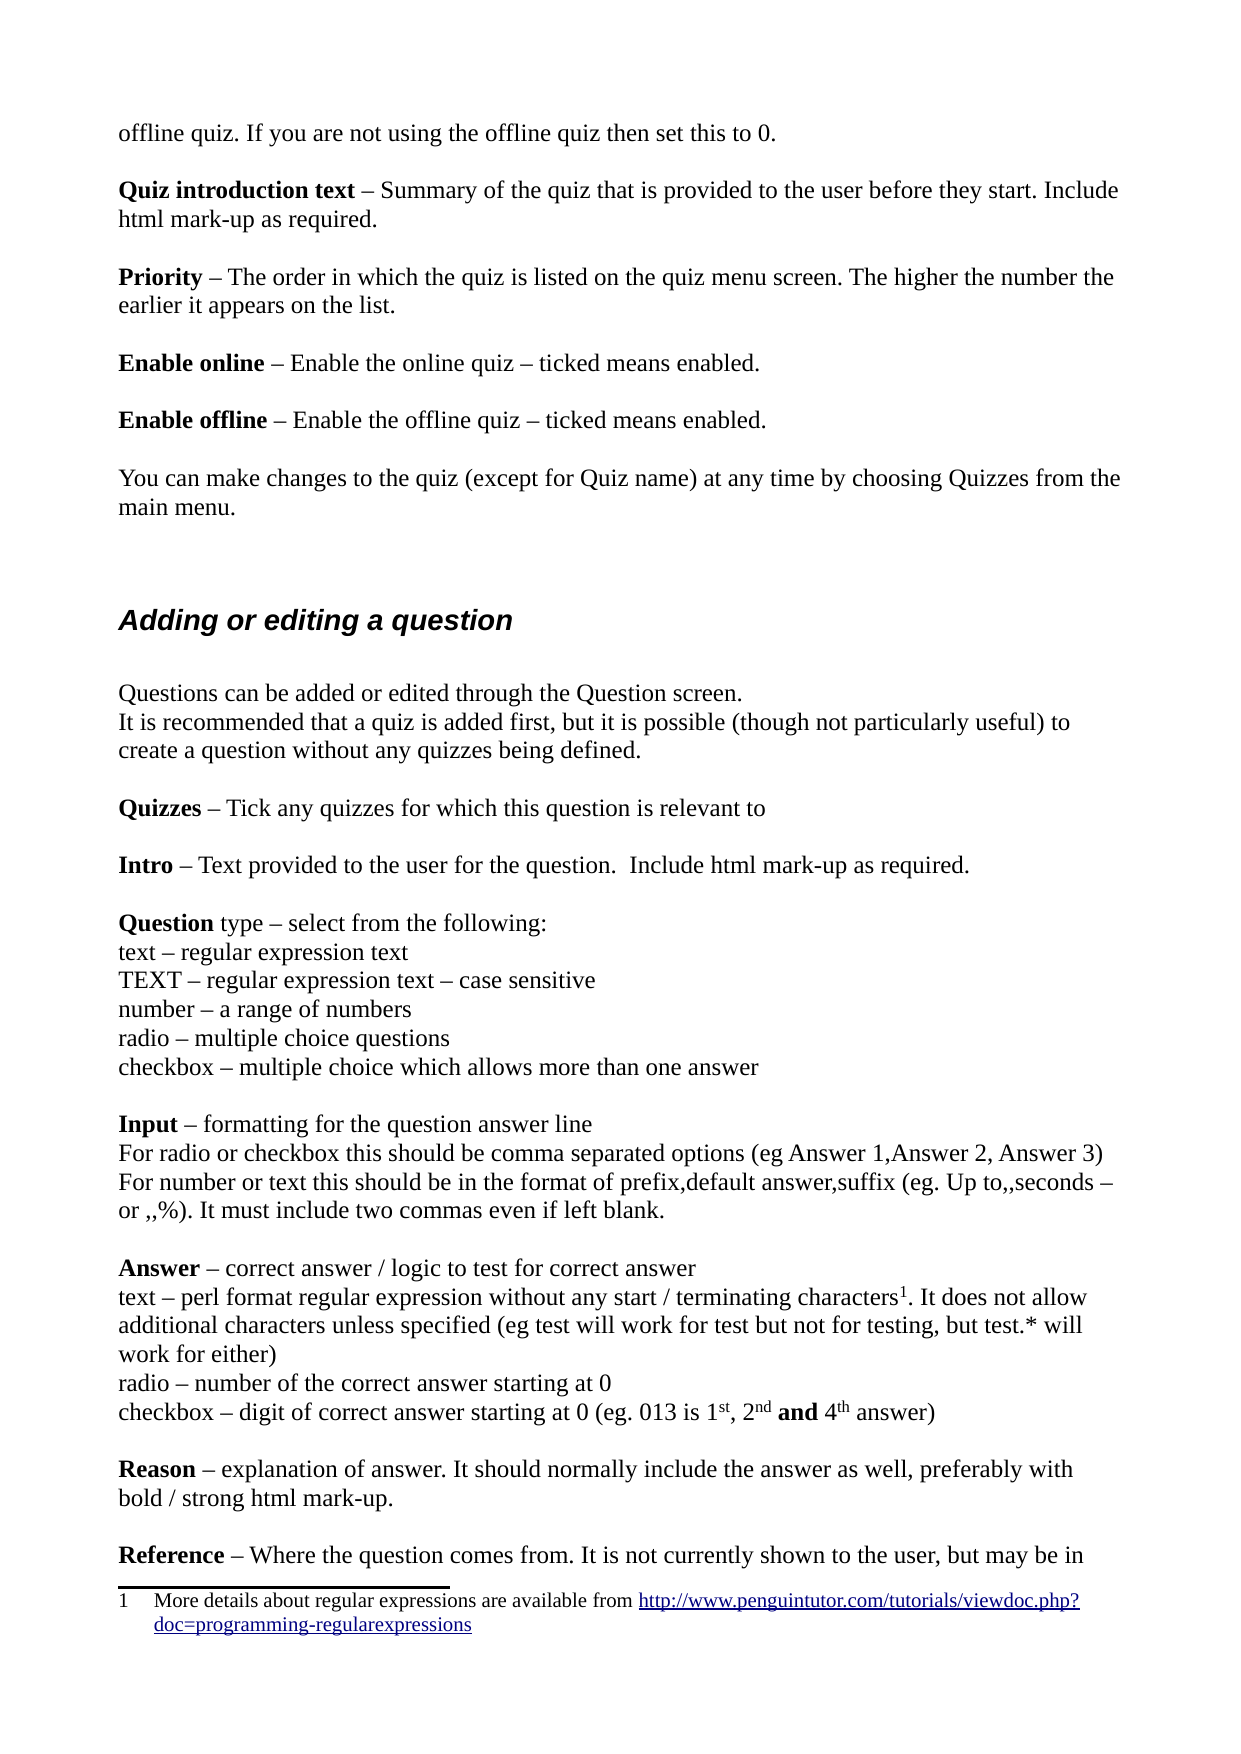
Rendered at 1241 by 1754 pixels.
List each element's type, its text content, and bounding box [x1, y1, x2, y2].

text Enable online – Enable the online quiz – ticked means enabled. [118, 348, 1122, 377]
text Reference – Where the question comes from. It is not currently shown to the user, but may be in [118, 1540, 1122, 1569]
text Intro – Text provided to the user for the question. Include html mark-up as required. [118, 850, 1122, 879]
text Question type – select from the following: [118, 908, 1122, 937]
text text – perl format regular expression without any start / terminating characters. It does not allow additional characters unless specified (eg test will work for test but not for testing, but test.* will work for either) [118, 1282, 1122, 1368]
text Input – formatting for the question answer line [118, 1109, 1122, 1138]
text text – regular expression text [118, 937, 1122, 965]
text For number or text this should be in the format of prefix,default answer,suffix (eg. Up to,,seconds – or ,,%). It must include two commas even if left blank. [118, 1167, 1122, 1224]
text checkbox – multiple choice which allows more than one answer [118, 1052, 1122, 1080]
text radio – multiple choice questions [118, 1023, 1122, 1052]
text radio – number of the correct answer starting at 0 [118, 1368, 1122, 1397]
text Enable offline – Enable the offline quiz – ticked means enabled. [118, 406, 1122, 434]
subtitle Adding or editing a question [118, 603, 1122, 637]
text offline quiz. If you are not using the offline quiz then set this to 0. [118, 118, 1122, 147]
text Quiz introduction text – Summary of the quiz that is provided to the user before they start. Include html mark-up as required. [118, 176, 1122, 233]
text Quizzes – Tick any quizzes for which this question is relevant to [118, 793, 1122, 822]
text number – a range of numbers [118, 994, 1122, 1023]
text For radio or checkbox this should be comma separated options (eg Answer 1,Answer 2, Answer 3) [118, 1138, 1122, 1167]
text checkbox – digit of correct answer starting at 0 (eg. 013 is 1st, 2nd and 4th answer) [118, 1397, 1122, 1425]
text Priority – The order in which the quiz is listed on the quiz menu screen. The higher the number the earlier it appears on the list. [118, 262, 1122, 319]
text Answer – correct answer / logic to test for correct answer [118, 1253, 1122, 1282]
text You can make changes to the quiz (except for Quiz name) at any time by choosing Quizzes from the main menu. [118, 463, 1122, 521]
text Reason – explanation of answer. It should normally include the answer as well, preferably with bold / strong html mark-up. [118, 1454, 1122, 1512]
text Questions can be added or edited through the Question screen. [118, 678, 1122, 707]
text More details about regular expressions are available from http://www.penguintutor.com/tutorials/viewdoc.php?doc=programming-regularexpressions [118, 1588, 1122, 1636]
text It is recommended that a quiz is added first, but it is possible (though not particularly useful) to create a question without any quizzes being defined. [118, 707, 1122, 764]
text TEXT – regular expression text – case sensitive [118, 965, 1122, 994]
